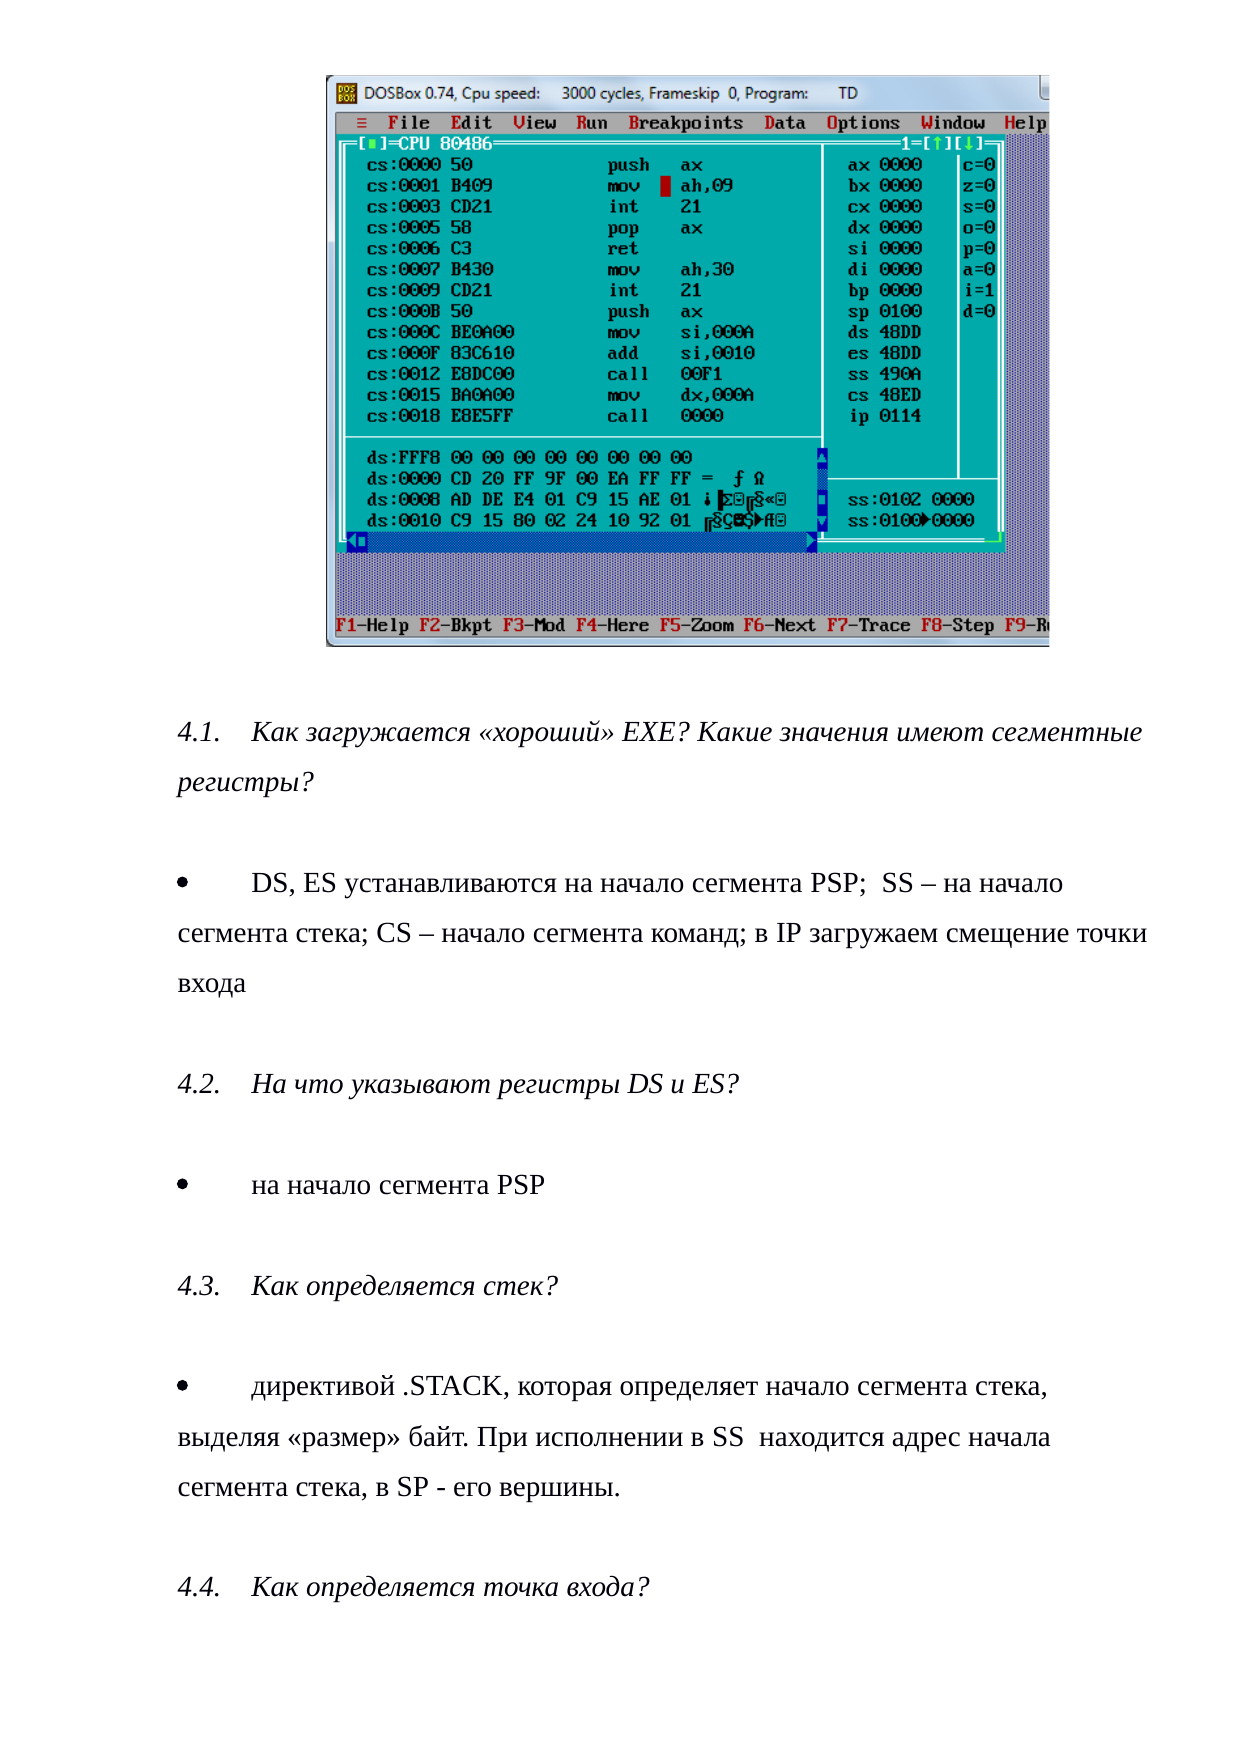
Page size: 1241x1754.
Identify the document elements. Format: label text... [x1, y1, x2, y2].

list DS, ES устанавливаются на начало сегмента PSP; SS – на начало сегмента стека; СS – начало сегмента команд; в IP загружаем смещение точки входа [177, 865, 1152, 999]
text 4.2. На что указывают регистры DS и ES? [177, 1066, 1152, 1100]
list директивой .STACK, которая определяет начало сегмента стека, выделяя «размер» байт. При исполнении в SS находится адрес начала сегмента стека, в SP - его вершины. [177, 1368, 1152, 1502]
text 4.4. Как определяется точка входа? [177, 1569, 1152, 1603]
list на начало сегмента PSP [177, 1167, 1152, 1201]
text 4.1. Как загружается «хороший» EXE? Какие значения имеют сегментные регистры? [177, 714, 1152, 798]
text 4.3. Как определяется стек? [177, 1268, 1152, 1301]
